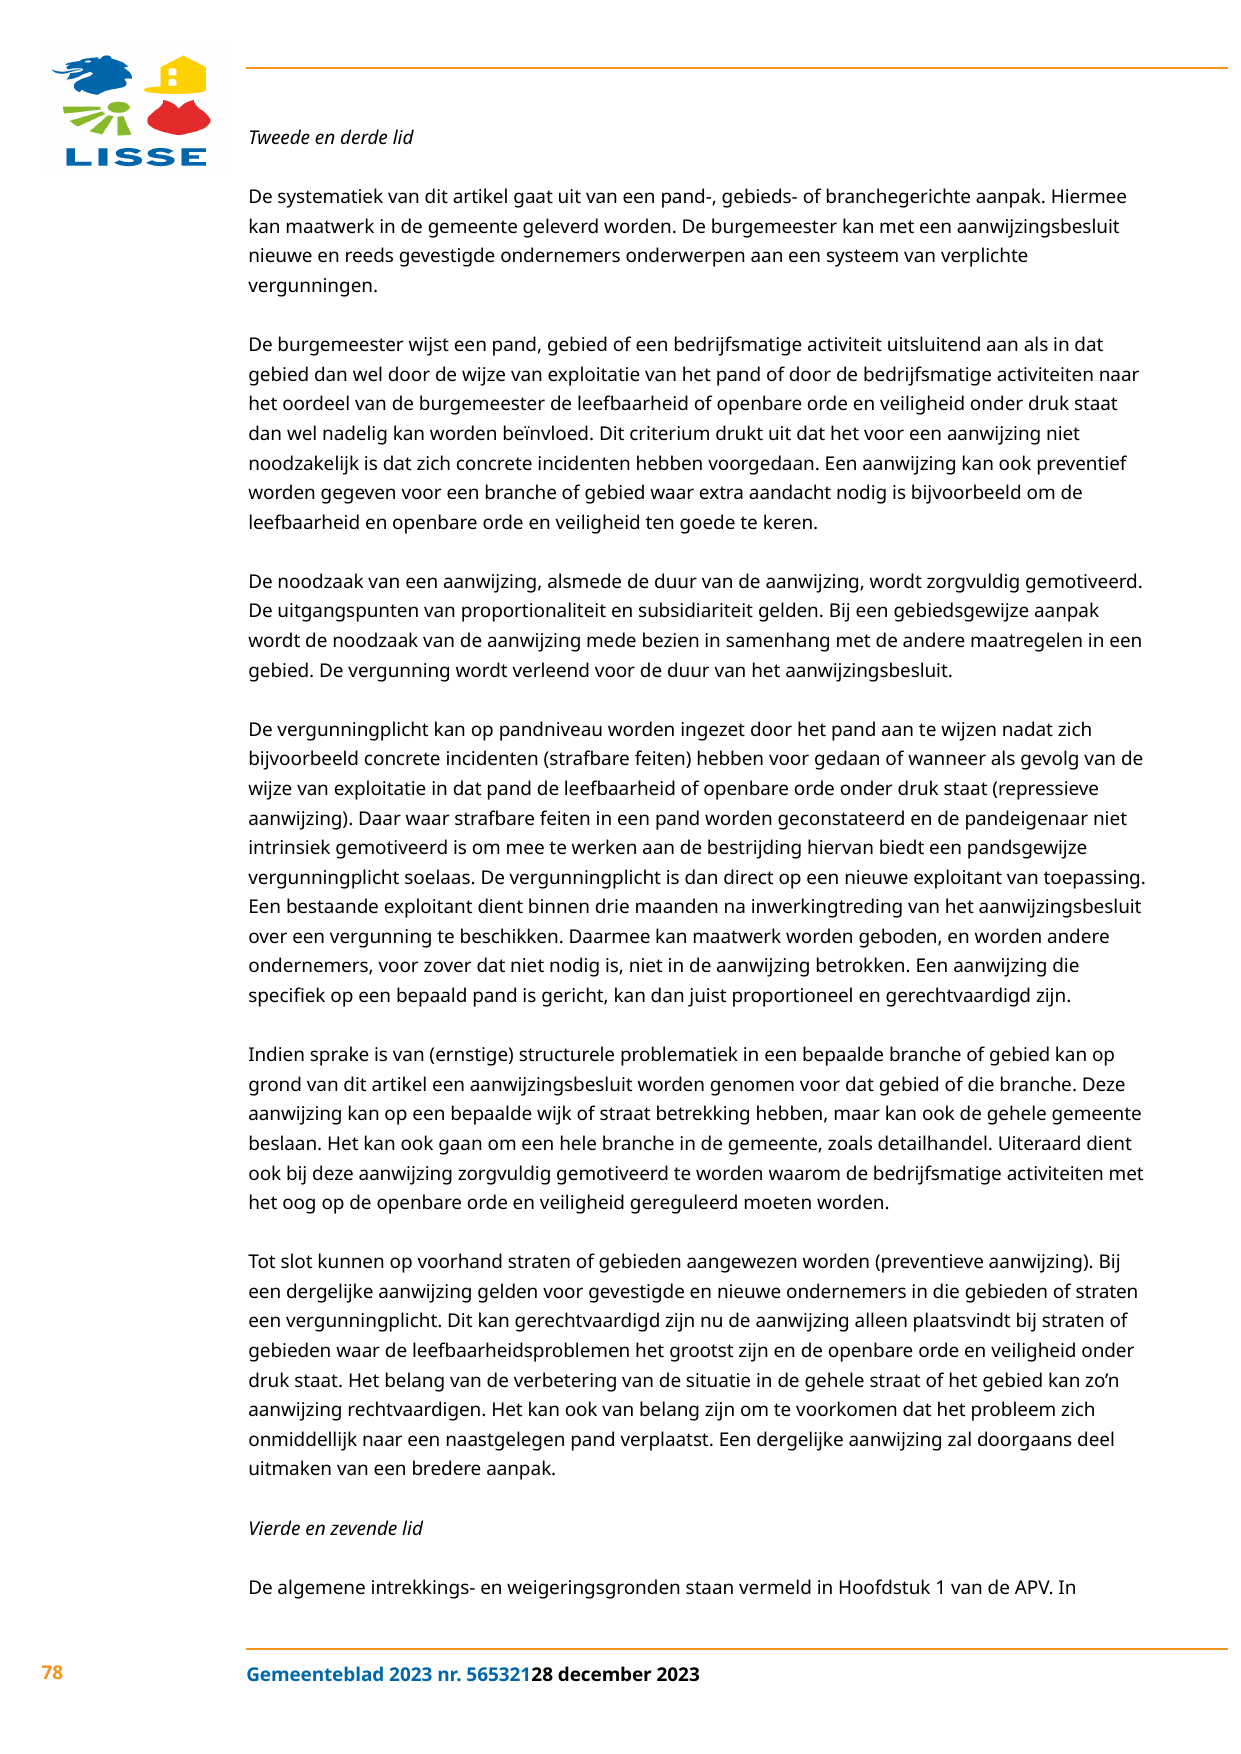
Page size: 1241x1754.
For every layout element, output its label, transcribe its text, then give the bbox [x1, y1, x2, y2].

text De vergunningplicht kan op pandniveau worden ingezet door het pand aan te wijzen nadat zich bijvoorbeeld concrete incidenten (strafbare feiten) hebben voor gedaan of wanneer als gevolg van de wijze van exploitatie in dat pand de leefbaarheid of openbare orde onder druk staat (repressieve aanwijzing). Daar waar strafbare feiten in een pand worden geconstateerd en de pandeigenaar niet intrinsiek gemotiveerd is om mee te werken aan de bestrijding hiervan biedt een pandsgewijze vergunningplicht soelaas. De vergunningplicht is dan direct op een nieuwe exploitant van toepassing. Een bestaande exploitant dient binnen drie maanden na inwerkingtreding van het aanwijzingsbesluit over een vergunning te beschikken. Daarmee kan maatwerk worden geboden, en worden andere ondernemers, voor zover dat niet nodig is, niet in de aanwijzing betrokken. Een aanwijzing die specifiek op een bepaald pand is gericht, kan dan juist proportioneel en gerechtvaardigd zijn. [248, 716, 1152, 1008]
text De burgemeester wijst een pand, gebied of een bedrijfsmatige activiteit uitsluitend aan als in dat gebied dan wel door de wijze van exploitatie van het pand of door de bedrijfsmatige activiteiten naar het oordeel van de burgemeester de leefbaarheid of openbare orde en veiligheid onder druk staat dan wel nadelig kan worden beïnvloed. Dit criterium drukt uit dat het voor een aanwijzing niet noodzakelijk is dat zich concrete incidenten hebben voorgedaan. Een aanwijzing kan ook preventief worden gegeven voor een branche of gebied waar extra aandacht nodig is bijvoorbeeld om de leefbaarheid en openbare orde en veiligheid ten goede te keren. [248, 331, 1152, 535]
text Tweede en derde lid [248, 124, 1152, 150]
text De noodzaak van een aanwijzing, alsmede de duur van de aanwijzing, wordt zorgvuldig gemotiveerd. De uitgangspunten van proportionaliteit en subsidiariteit gelden. Bij een gebiedsgewijze aanpak wordt de noodzaak van de aanwijzing mede bezien in samenhang met de andere maatregelen in een gebied. De vergunning wordt verleend voor de duur van het aanwijzingsbesluit. [248, 568, 1152, 683]
text De systematiek van dit artikel gaat uit van een pand-, gebieds- of branchegerichte aanpak. Hiermee kan maatwerk in de gemeente geleverd worden. De burgemeester kan met een aanwijzingsbesluit nieuwe en reeds gevestigde ondernemers onderwerpen aan een systeem van verplichte vergunningen. [248, 183, 1152, 298]
text Indien sprake is van (ernstige) structurele problematiek in een bepaalde branche of gebied kan op grond van dit artikel een aanwijzingsbesluit worden genomen voor dat gebied of die branche. Deze aanwijzing kan op een bepaalde wijk of straat betrekking hebben, maar kan ook de gehele gemeente beslaan. Het kan ook gaan om een hele branche in de gemeente, zoals detailhandel. Uiteraard dient ook bij deze aanwijzing zorgvuldig gemotiveerd te worden waarom de bedrijfsmatige activiteiten met het oog op de openbare orde en veiligheid gereguleerd moeten worden. [248, 1041, 1152, 1215]
text Vierde en zevende lid [248, 1515, 1152, 1541]
picture [41, 47, 231, 172]
text De algemene intrekkings- en weigeringsgronden staan vermeld in Hoofdstuk 1 van de APV. In [248, 1574, 1152, 1600]
text Tot slot kunnen op voorhand straten of gebieden aangewezen worden (preventieve aanwijzing). Bij een dergelijke aanwijzing gelden voor gevestigde en nieuwe ondernemers in die gebieden of straten een vergunningplicht. Dit kan gerechtvaardigd zijn nu de aanwijzing alleen plaatsvindt bij straten of gebieden waar de leefbaarheidsproblemen het grootst zijn en de openbare orde en veiligheid onder druk staat. Het belang van de verbetering van de situatie in de gehele straat of het gebied kan zo’n aanwijzing rechtvaardigen. Het kan ook van belang zijn om te voorkomen dat het probleem zich onmiddellijk naar een naastgelegen pand verplaatst. Een dergelijke aanwijzing zal doorgaans deel uitmaken van een bredere aanpak. [248, 1248, 1152, 1481]
